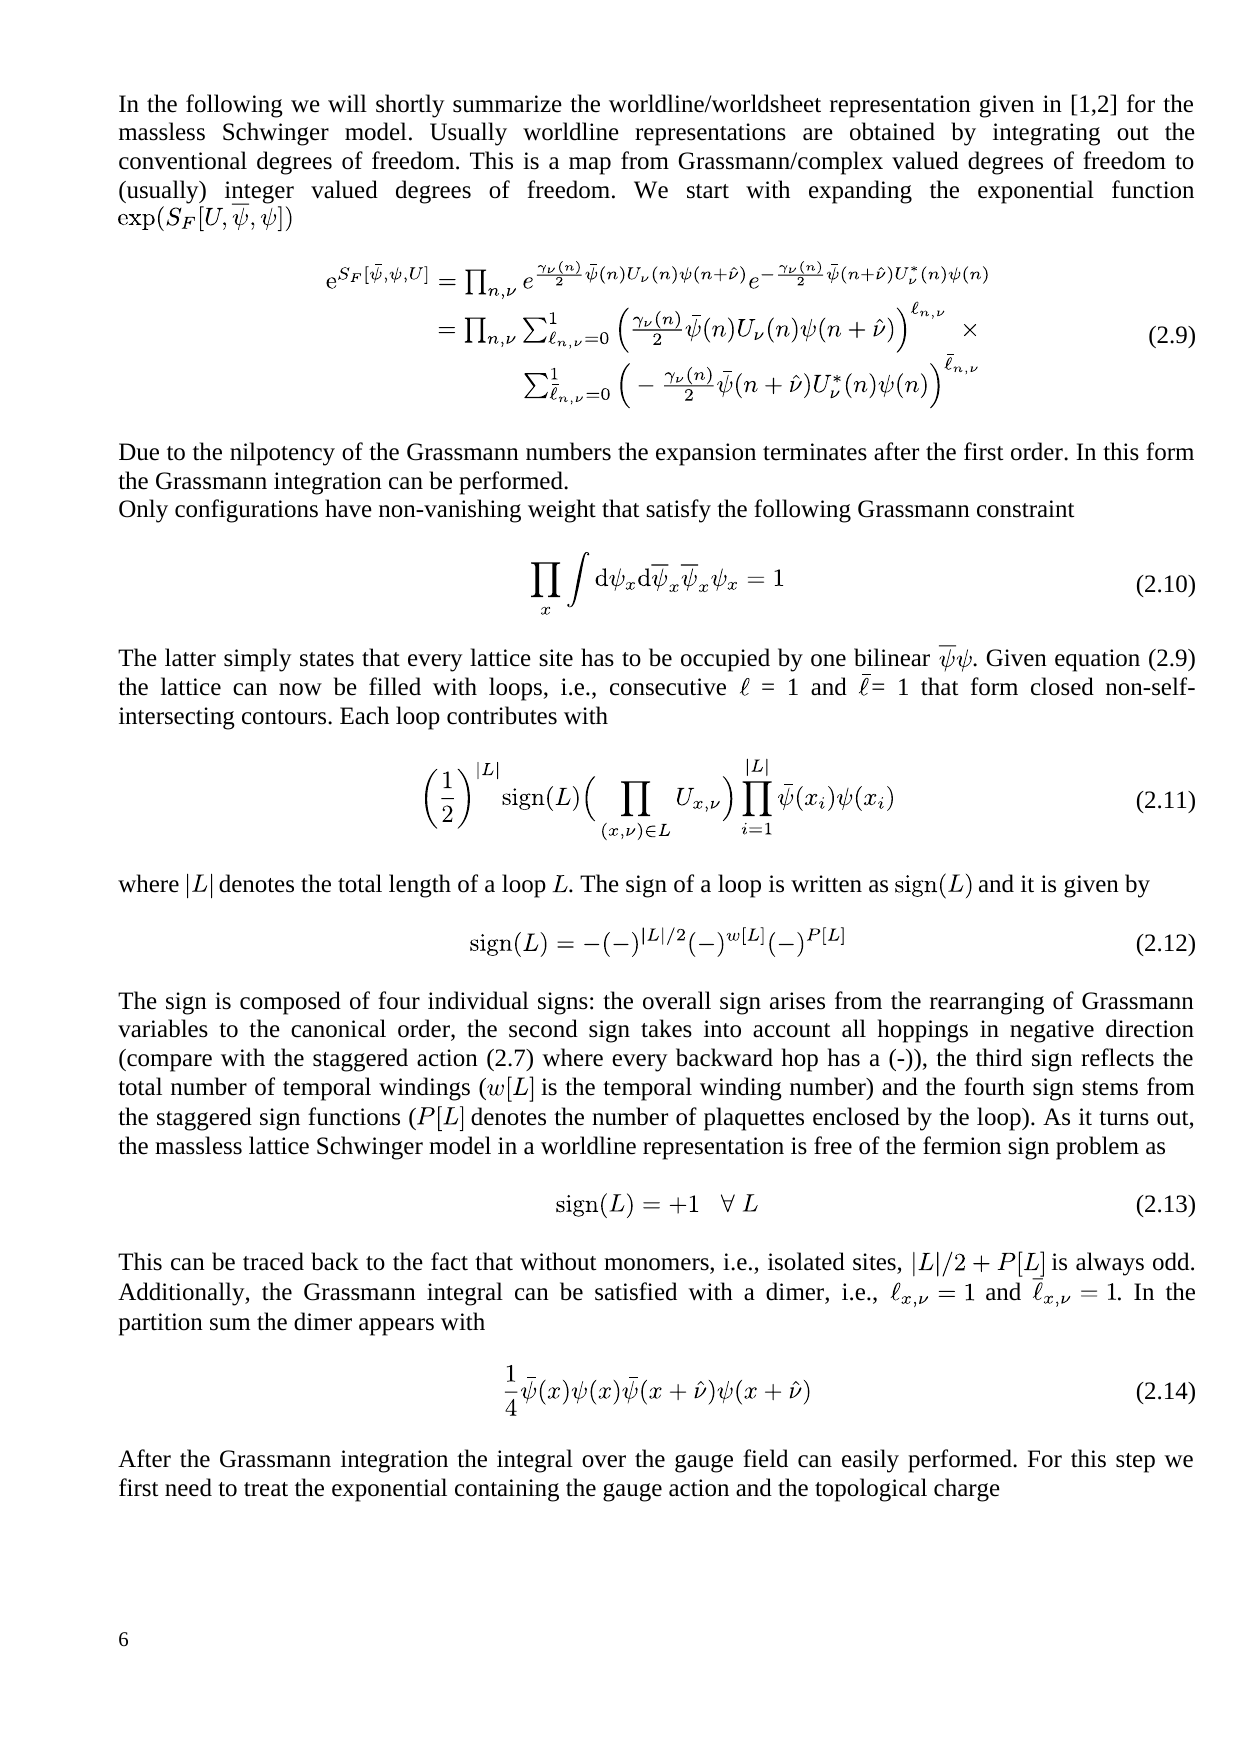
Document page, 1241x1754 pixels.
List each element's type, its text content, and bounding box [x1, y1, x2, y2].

text The sign is composed of four individual signs: the overall sign arises from the rearranging of Grassmann variables to the canonical order, the second sign takes into account all hoppings in negative direction (compare with the staggered action (2.7) where every backward hop has a (-)), the third sign reflects the total number of temporal windings ( is the temporal winding number) and the fourth sign stems from the staggered sign functions ( denotes the number of plaquettes enclosed by the loop). As it turns out, the massless lattice Schwinger model in a worldline representation is free of the fermion sign problem as [118, 986, 1196, 1160]
text The latter simply states that every lattice site has to be occupied by one bilinear . Given equation (2.9) the lattice can now be filled with loops, i.e., consecutive = 1 and = 1 that form closed non-self-intersecting contours. Each loop contributes with [118, 643, 1196, 730]
text (2.12) [799, 927, 1196, 957]
text (2.10) [549, 552, 1196, 615]
text After the Grassmann integration the integral over the gauge field can easily performed. For this step we first need to treat the exponential containing the gauge action and the topological charge [118, 1444, 1196, 1502]
text [118, 927, 642, 957]
text [118, 1365, 509, 1416]
text Only configurations have non-vanishing weight that satisfy the following Grassmann constraint [118, 494, 1196, 523]
text (2.13) [118, 1189, 1196, 1218]
text [118, 758, 747, 840]
text (2.9) [819, 261, 1196, 408]
text [118, 261, 627, 408]
text (2.11) [640, 758, 1196, 840]
text (2.14) [513, 1365, 1196, 1416]
text [118, 552, 584, 615]
text In the following we will shortly summarize the worldline/worldsheet representation given in [1,2] for the massless Schwinger model. Usually worldline representations are obtained by integrating out the conventional degrees of freedom. This is a map from Grassmann/complex valued degrees of freedom to (usually) integer valued degrees of freedom. We start with expanding the exponential function [118, 89, 1196, 232]
text where denotes the total length of a loop . The sign of a loop is written as and it is given by [118, 869, 1196, 898]
text Due to the nilpotency of the Grassmann numbers the expansion terminates after the first order. In this form the Grassmann integration can be performed. [118, 437, 1196, 494]
text This can be traced back to the fact that without monomers, i.e., isolated sites, is always odd. Additionally, the Grassmann integral can be satisfied with a dimer, i.e., and . In the partition sum the dimer appears with [118, 1247, 1196, 1336]
